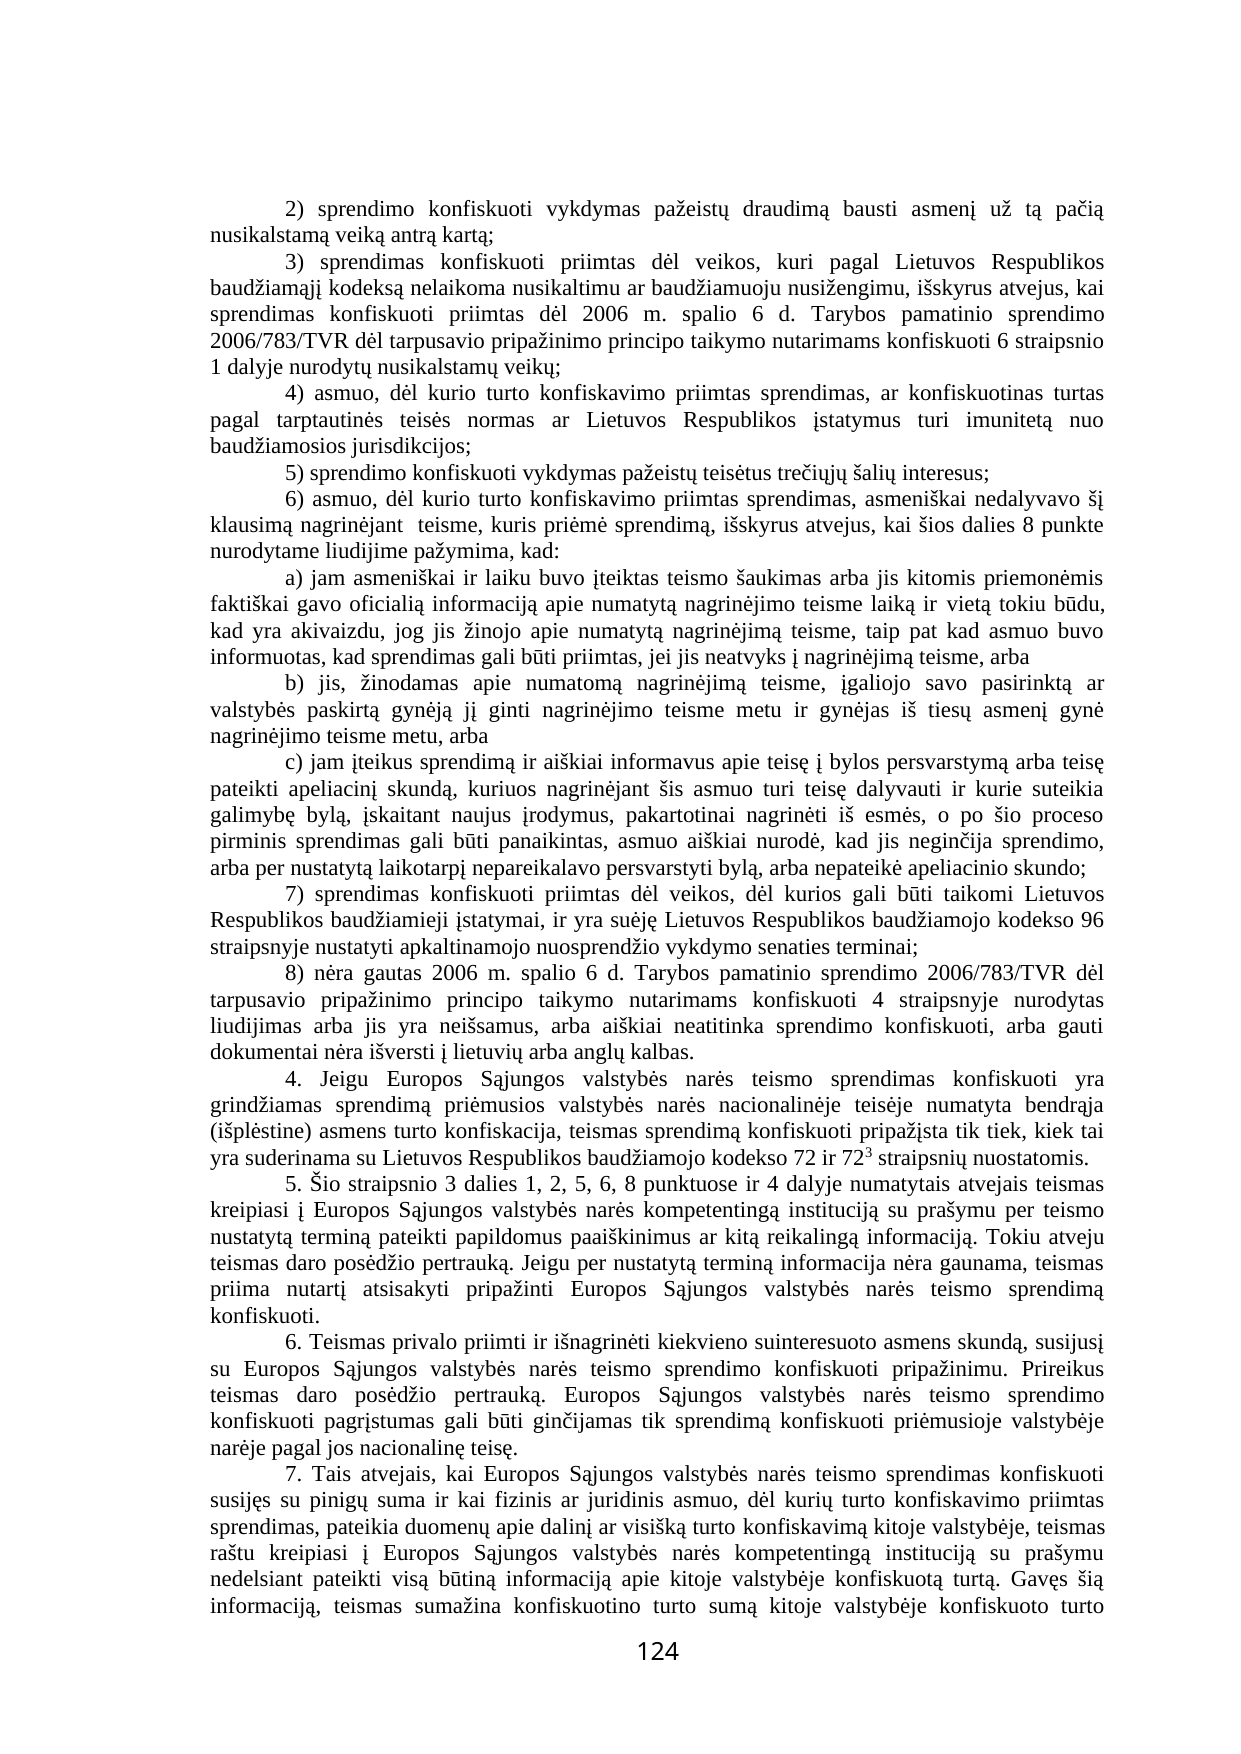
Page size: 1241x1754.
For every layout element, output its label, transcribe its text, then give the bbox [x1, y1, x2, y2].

text b) jis, žinodamas apie numatomą nagrinėjimą teisme, įgaliojo savo pasirinktą ar valstybės paskirtą gynėją jį ginti nagrinėjimo teisme metu ir gynėjas iš tiesų asmenį gynė nagrinėjimo teisme metu, arba [210, 669, 1106, 748]
text 8) nėra gautas 2006 m. spalio 6 d. Tarybos pamatinio sprendimo 2006/783/TVR dėl tarpusavio pripažinimo principo taikymo nutarimams konfiskuoti 4 straipsnyje nurodytas liudijimas arba jis yra neišsamus, arba aiškiai neatitinka sprendimo konfiskuoti, arba gauti dokumentai nėra išversti į lietuvių arba anglų kalbas. [210, 959, 1106, 1065]
text 3) sprendimas konfiskuoti priimtas dėl veikos, kuri pagal Lietuvos Respublikos baudžiamąjį kodeksą nelaikoma nusikaltimu ar baudžiamuoju nusižengimu, išskyrus atvejus, kai sprendimas konfiskuoti priimtas dėl 2006 m. spalio 6 d. Tarybos pamatinio sprendimo 2006/783/TVR dėl tarpusavio pripažinimo principo taikymo nutarimams konfiskuoti 6 straipsnio 1 dalyje nurodytų nusikalstamų veikų; [210, 248, 1106, 379]
text 6) asmuo, dėl kurio turto konfiskavimo priimtas sprendimas, asmeniškai nedalyvavo šį klausimą nagrinėjant teisme, kuris priėmė sprendimą, išskyrus atvejus, kai šios dalies 8 punkte nurodytame liudijime pažymima, kad: [210, 485, 1106, 564]
text 5. Šio straipsnio 3 dalies 1, 2, 5, 6, 8 punktuose ir 4 dalyje numatytais atvejais teismas kreipiasi į Europos Sąjungos valstybės narės kompetentingą instituciją su prašymu per teismo nustatytą terminą pateikti papildomus paaiškinimus ar kitą reikalingą informaciją. Tokiu atveju teismas daro posėdžio pertrauką. Jeigu per nustatytą terminą informacija nėra gaunama, teismas priima nutartį atsisakyti pripažinti Europos Sąjungos valstybės narės teismo sprendimą konfiskuoti. [210, 1170, 1106, 1328]
text a) jam asmeniškai ir laiku buvo įteiktas teismo šaukimas arba jis kitomis priemonėmis faktiškai gavo oficialią informaciją apie numatytą nagrinėjimo teisme laiką ir vietą tokiu būdu, kad yra akivaizdu, jog jis žinojo apie numatytą nagrinėjimą teisme, taip pat kad asmuo buvo informuotas, kad sprendimas gali būti priimtas, jei jis neatvyks į nagrinėjimą teisme, arba [210, 564, 1106, 669]
text 6. Teismas privalo priimti ir išnagrinėti kiekvieno suinteresuoto asmens skundą, susijusį su Europos Sąjungos valstybės narės teismo sprendimo konfiskuoti pripažinimu. Prireikus teismas daro posėdžio pertrauką. Europos Sąjungos valstybės narės teismo sprendimo konfiskuoti pagrįstumas gali būti ginčijamas tik sprendimą konfiskuoti priėmusioje valstybėje narėje pagal jos nacionalinę teisę. [210, 1328, 1106, 1460]
text 2) sprendimo konfiskuoti vykdymas pažeistų draudimą bausti asmenį už tą pačią nusikalstamą veiką antrą kartą; [210, 195, 1106, 248]
text 4. Jeigu Europos Sąjungos valstybės narės teismo sprendimas konfiskuoti yra grindžiamas sprendimą priėmusios valstybės narės nacionalinėje teisėje numatyta bendrąja (išplėstine) asmens turto konfiskacija, teismas sprendimą konfiskuoti pripažįsta tik tiek, kiek tai yra suderinama su Lietuvos Respublikos baudžiamojo kodekso 72 ir 723 straipsnių nuostatomis. [210, 1065, 1106, 1170]
text 7) sprendimas konfiskuoti priimtas dėl veikos, dėl kurios gali būti taikomi Lietuvos Respublikos baudžiamieji įstatymai, ir yra suėję Lietuvos Respublikos baudžiamojo kodekso 96 straipsnyje nustatyti apkaltinamojo nuosprendžio vykdymo senaties terminai; [210, 880, 1106, 959]
text c) jam įteikus sprendimą ir aiškiai informavus apie teisę į bylos persvarstymą arba teisę pateikti apeliacinį skundą, kuriuos nagrinėjant šis asmuo turi teisę dalyvauti ir kurie suteikia galimybę bylą, įskaitant naujus įrodymus, pakartotinai nagrinėti iš esmės, o po šio proceso pirminis sprendimas gali būti panaikintas, asmuo aiškiai nurodė, kad jis neginčija sprendimo, arba per nustatytą laikotarpį nepareikalavo persvarstyti bylą, arba nepateikė apeliacinio skundo; [210, 748, 1106, 880]
text 5) sprendimo konfiskuoti vykdymas pažeistų teisėtus trečiųjų šalių interesus; [210, 458, 1106, 485]
text 7. Tais atvejais, kai Europos Sąjungos valstybės narės teismo sprendimas konfiskuoti susijęs su pinigų suma ir kai fizinis ar juridinis asmuo, dėl kurių turto konfiskavimo priimtas sprendimas, pateikia duomenų apie dalinį ar visišką turto konfiskavimą kitoje valstybėje, teismas raštu kreipiasi į Europos Sąjungos valstybės narės kompetentingą instituciją su prašymu nedelsiant pateikti visą būtiną informaciją apie kitoje valstybėje konfiskuotą turtą. Gavęs šią informaciją, teismas sumažina konfiskuotino turto sumą kitoje valstybėje konfiskuoto turto [210, 1460, 1106, 1618]
text 4) asmuo, dėl kurio turto konfiskavimo priimtas sprendimas, ar konfiskuotinas turtas pagal tarptautinės teisės normas ar Lietuvos Respublikos įstatymus turi imunitetą nuo baudžiamosios jurisdikcijos; [210, 379, 1106, 458]
